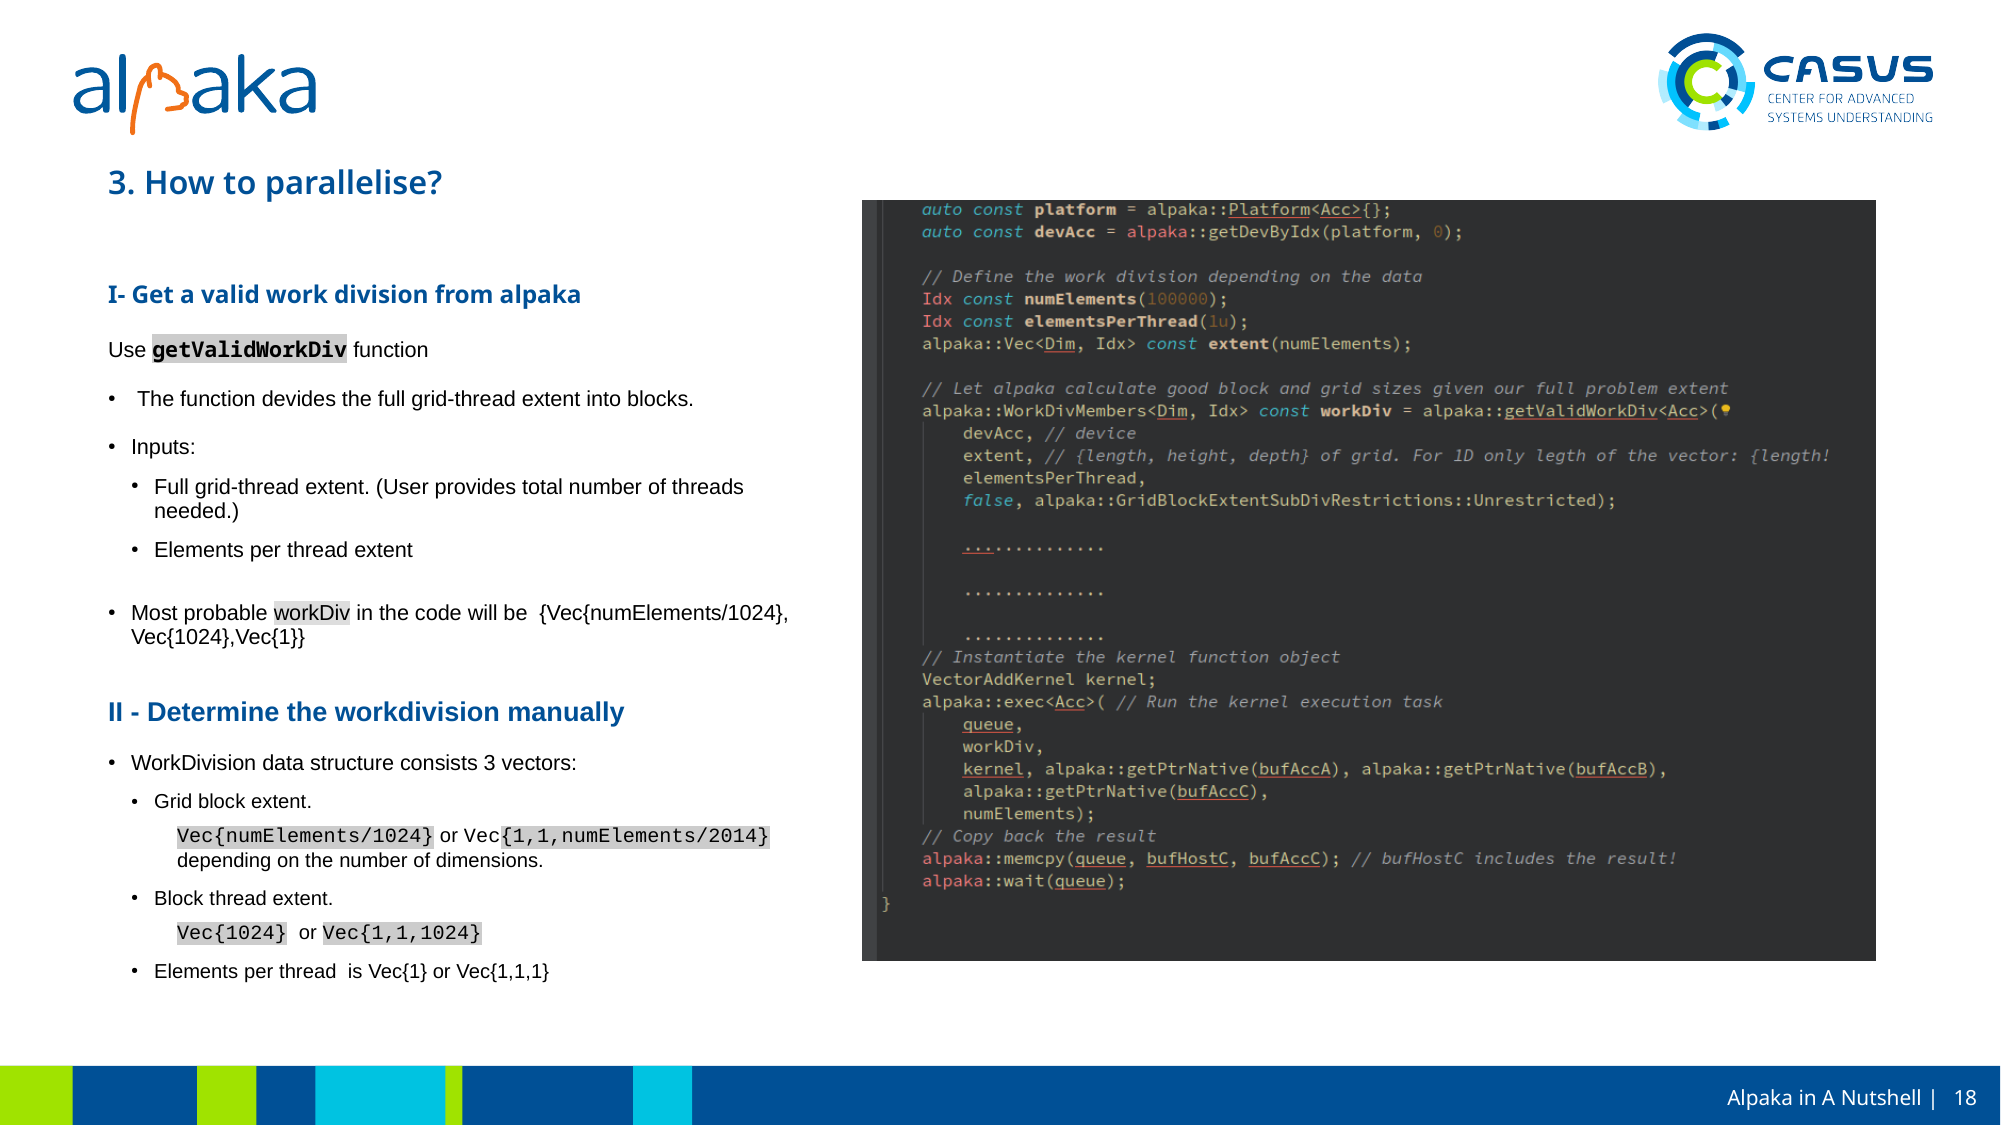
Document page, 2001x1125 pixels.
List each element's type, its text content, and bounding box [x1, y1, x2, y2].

picture [862, 200, 1876, 961]
picture [72, 53, 317, 136]
picture [1658, 33, 1933, 131]
list 3. How to parallelise? I- Get a valid work division from alpaka Use getValidWorkDiv function The function devides the full grid-thread extent into blocks. Inputs: Full grid-thread extent. (User provides total number of threads needed.) Elements per thread extent Most probable workDiv in the code will be {Vec{numElements/1024}, Vec{1024},Vec{1}} II - Determine the workdivision manually WorkDivision data structure consists 3 vectors: Grid block extent. Vec{numElements/1024} or Vec{1,1,numElements/2014} depending on the number of dimensions. Block thread extent. Vec{1024} or Vec{1,1,1024} Elements per thread is Vec{1} or Vec{1,1,1} [108, 159, 827, 993]
